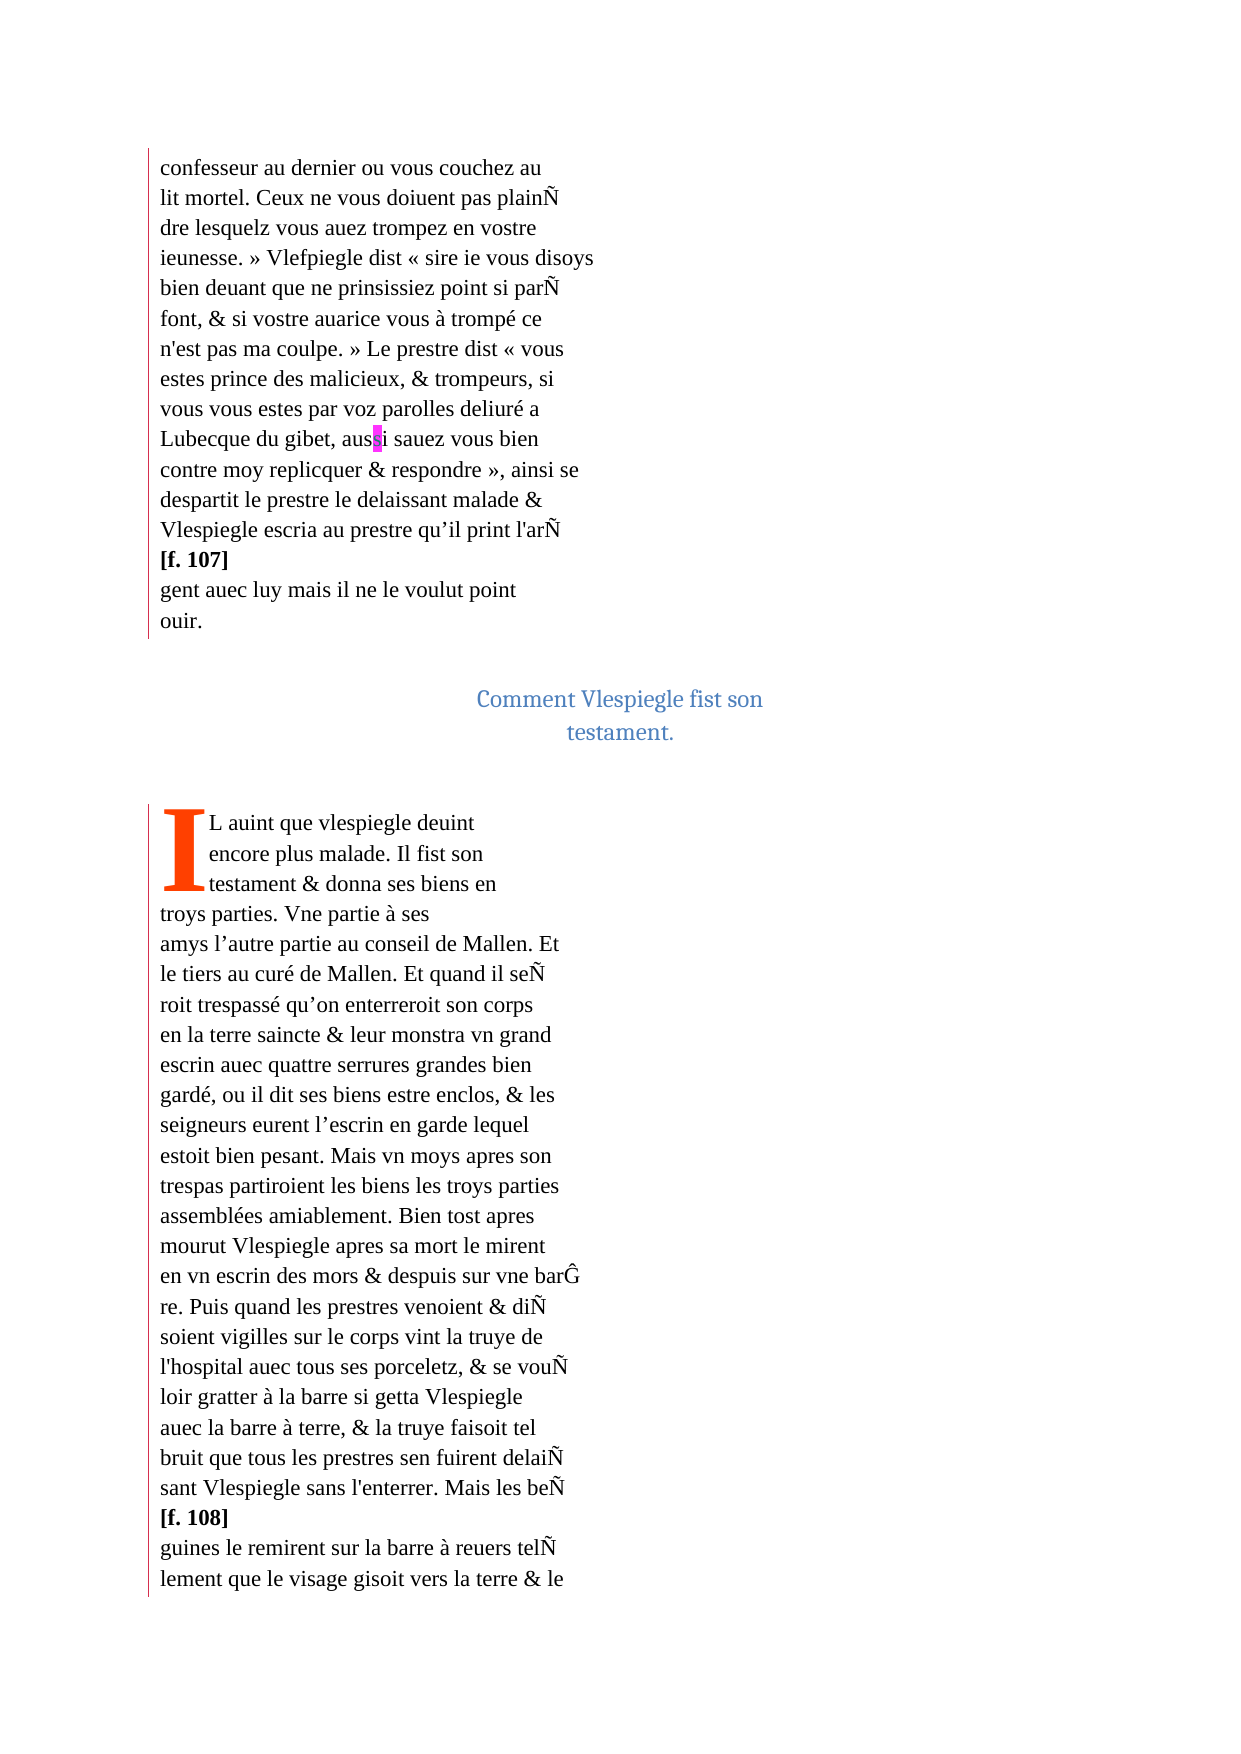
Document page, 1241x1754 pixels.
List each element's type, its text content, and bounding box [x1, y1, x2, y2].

subtitle Comment Vlespiegle fist son testament. [148, 684, 1093, 746]
text confesseur au dernier ou vous couchez au lit mortel. Ceux ne vous doiuent pas plainÑ dre lesquelz vous auez trompez en vostre ieunesse. » Vlefpiegle dist « sire ie vous disoys bien deuant que ne prinsissiez point si parÑ font, & si vostre auarice vous à trompé ce n'est pas ma coulpe. » Le prestre dist « vous estes prince des malicieux, & trompeurs, si vous vous estes par voz parolles deliuré a Lubecque du gibet, aussi sauez vous bien contre moy replicquer & respondre », ainsi se despartit le prestre le delaissant malade & Vlespiegle escria au prestre qu’il print l'arÑ [f. 107] gent auec luy mais il ne le voulut point ouir. [149, 148, 1093, 639]
text IL auint que vlespiegle deuint encore plus malade. Il fist son testament & donna ses biens en troys parties. Vne partie à ses amys l’autre partie au conseil de Mallen. Et le tiers au curé de Mallen. Et quand il seÑ roit trespassé qu’on enterreroit son corps en la terre saincte & leur monstra vn grand escrin auec quattre serrures grandes bien gardé, ou il dit ses biens estre enclos, & les seigneurs eurent l’escrin en garde lequel estoit bien pesant. Mais vn moys apres son trespas partiroient les biens les troys parties assemblées amiablement. Bien tost apres mourut Vlespiegle apres sa mort le mirent en vn escrin des mors & despuis sur vne barĜ re. Puis quand les prestres venoient & diÑ soient vigilles sur le corps vint la truye de l'hospital auec tous ses porceletz, & se vouÑ loir gratter à la barre si getta Vlespiegle auec la barre à terre, & la truye faisoit tel bruit que tous les prestres sen fuirent delaiÑ sant Vlespiegle sans l'enterrer. Mais les beÑ [f. 108] guines le remirent sur la barre à reuers telÑ lement que le visage gisoit vers la terre & le [148, 803, 1093, 1597]
